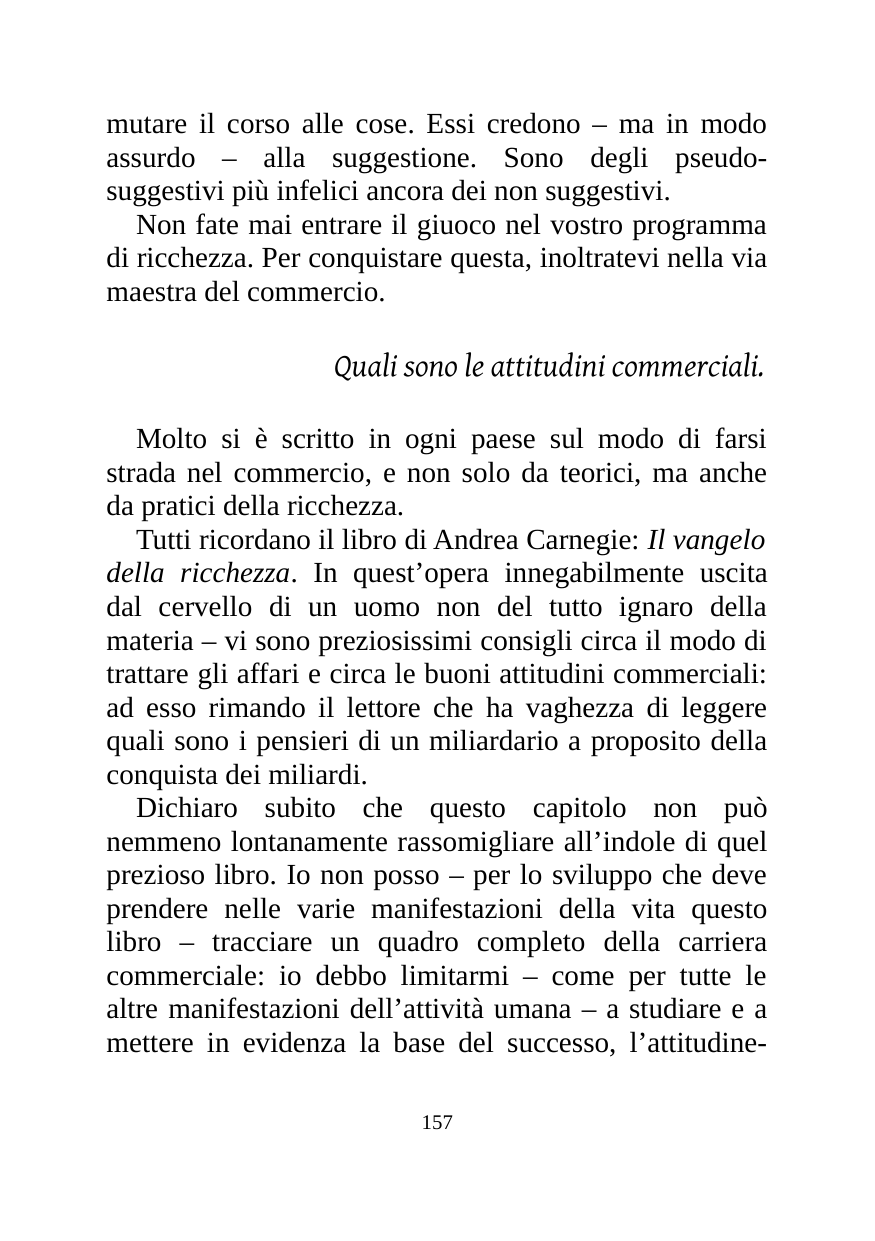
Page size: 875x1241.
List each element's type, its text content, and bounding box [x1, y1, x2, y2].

text Dichiaro subito che questo capitolo non può nemmeno lontanamente rassomigliare all’indole di quel prezioso libro. Io non posso – per lo sviluppo che deve prendere nelle varie manifestazioni della vita questo libro – tracciare un quadro completo della carriera commerciale: io debbo limitarmi – come per tutte le altre manifestazioni dell’attività umana – a studiare e a mettere in evidenza la base del successo, l’attitudine- [106, 790, 768, 1059]
text Molto si è scritto in ogni paese sul modo di farsi strada nel commercio, e non solo da teorici, ma anche da pratici della ricchezza. [106, 421, 768, 522]
text mutare il corso alle cose. Essi credono – ma in modo assurdo – alla suggestione. Sono degli pseudo-suggestivi più infelici ancora dei non suggestivi. [106, 106, 768, 207]
text Non fate mai entrare il giuoco nel vostro programma di ricchezza. Per conquistare questa, inoltratevi nella via maestra del commercio. [106, 207, 768, 307]
text Tutti ricordano il libro di Andrea Carnegie: Il vangelo della ricchezza. In quest’opera innegabilmente uscita dal cervello di un uomo non del tutto ignaro della materia – vi sono preziosissimi consigli circa il modo di trattare gli affari e circa le buoni attitudini commerciali: ad esso rimando il lettore che ha vaghezza di leggere quali sono i pensieri di un miliardario a proposito della conquista dei miliardi. [106, 522, 768, 790]
subtitle Quali sono le attitudini commerciali. [106, 349, 768, 386]
